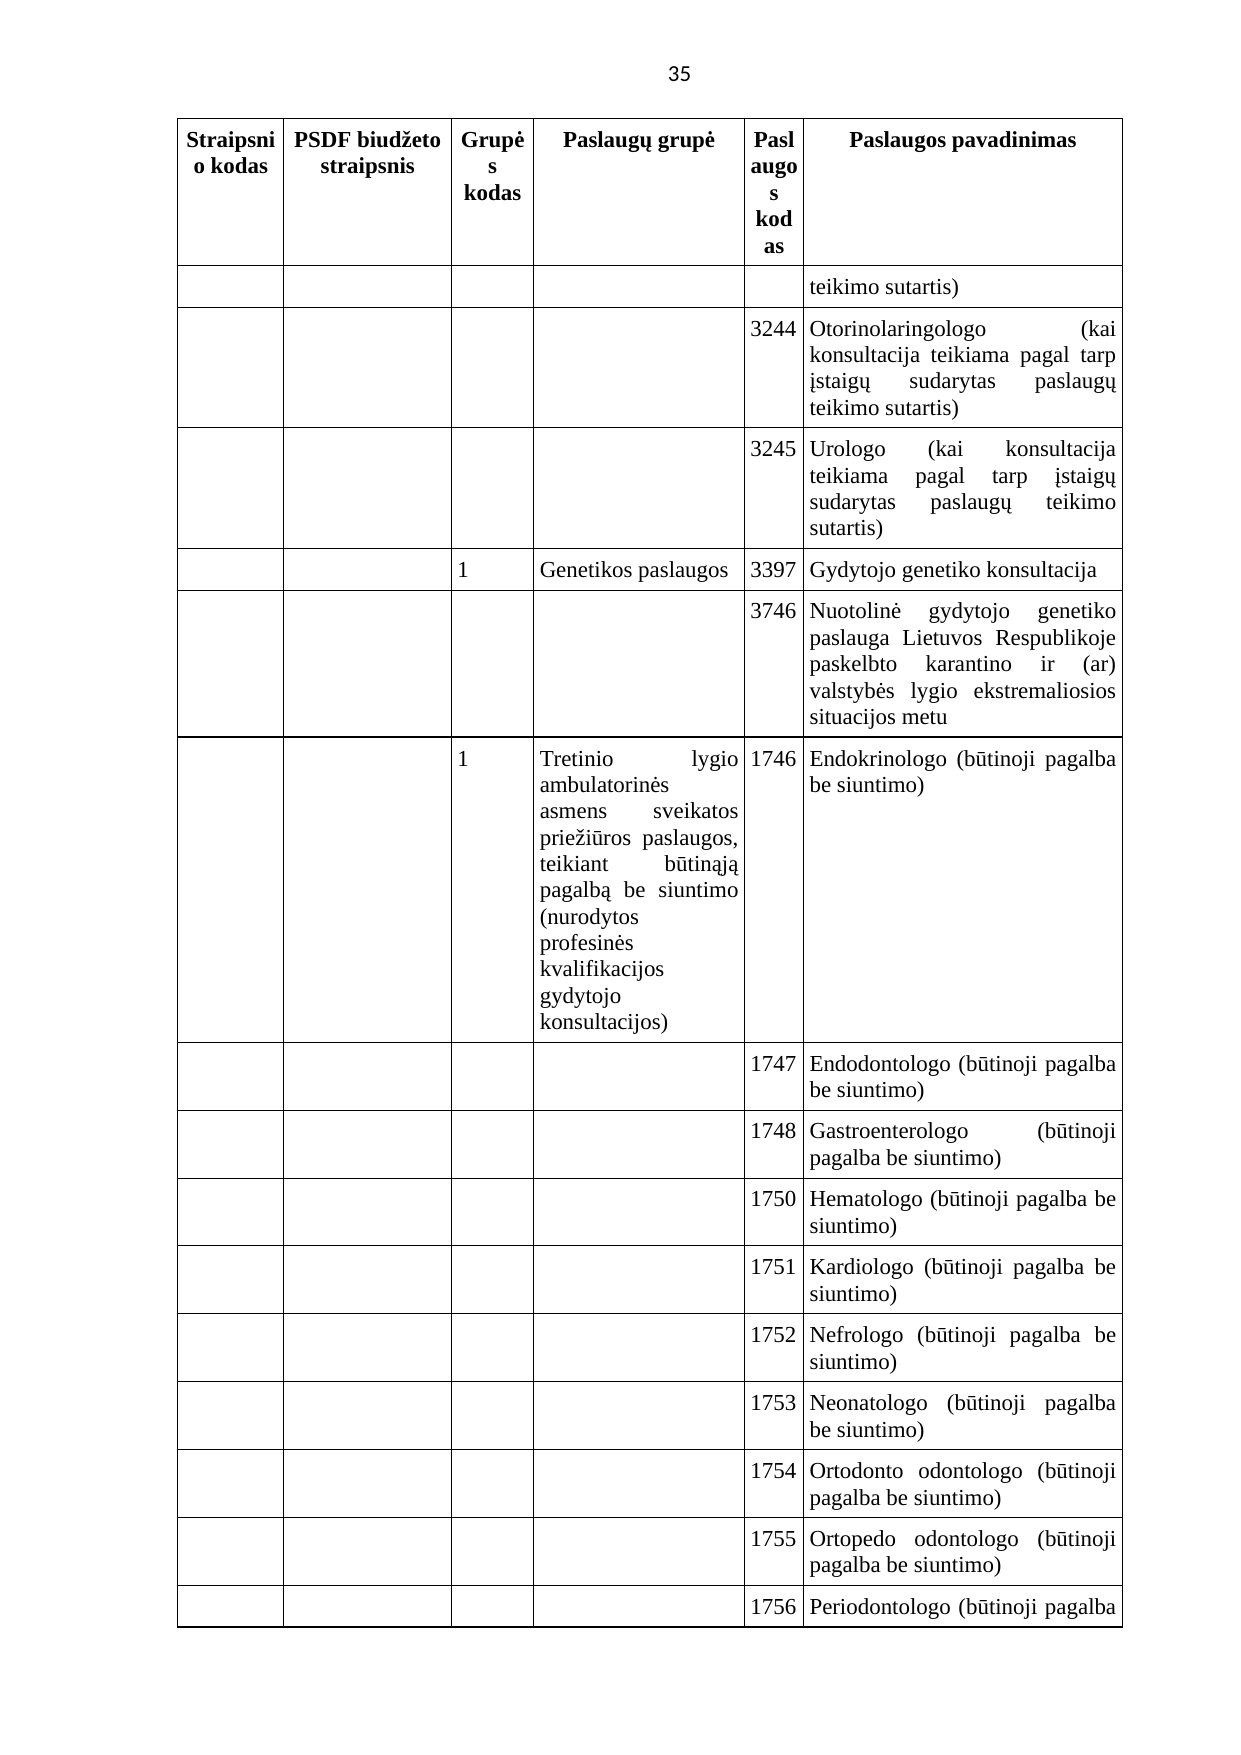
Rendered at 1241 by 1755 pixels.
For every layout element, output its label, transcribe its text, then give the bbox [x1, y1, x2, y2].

table_cell [534, 1179, 744, 1245]
table_cell [452, 428, 533, 548]
table_cell [178, 1450, 283, 1517]
table_cell [178, 1382, 283, 1449]
table_cell 1 [452, 549, 533, 589]
table_cell Ortopedo odontologo (būtinoji pagalba be siuntimo) [804, 1518, 1122, 1585]
table_cell [284, 738, 451, 1042]
table_cell [534, 1314, 744, 1381]
table_cell Endodontologo (būtinoji pagalba be siuntimo) [804, 1043, 1122, 1109]
table_cell [284, 549, 451, 589]
table_cell [284, 1382, 451, 1449]
table_cell Nefrologo (būtinoji pagalba be siuntimo) [804, 1314, 1122, 1381]
table_cell [534, 1043, 744, 1109]
table_cell [178, 549, 283, 589]
table_cell [452, 591, 533, 736]
table_cell [534, 1518, 744, 1585]
table_cell [452, 1111, 533, 1177]
table_cell [178, 266, 283, 307]
table_header Grupės kodas [452, 119, 533, 265]
table_header PSDF biudžeto straipsnis [284, 119, 451, 265]
table_cell Gydytojo genetiko konsultacija [804, 549, 1122, 589]
table_cell [178, 1111, 283, 1177]
table_cell 1747 [745, 1043, 803, 1109]
table_cell [284, 1314, 451, 1381]
table_cell [745, 266, 803, 307]
table_cell 1751 [745, 1246, 803, 1313]
table_cell [534, 428, 744, 548]
table_cell 1752 [745, 1314, 803, 1381]
table_cell [534, 591, 744, 736]
table_cell [452, 308, 533, 427]
table_cell [452, 1518, 533, 1585]
table_cell Endokrinologo (būtinoji pagalba be siuntimo) [804, 738, 1122, 1042]
table_cell 1755 [745, 1518, 803, 1585]
table_header Paslaugos pavadinimas [804, 119, 1122, 265]
table_cell [178, 738, 283, 1042]
table_cell [284, 1179, 451, 1245]
table_cell 1756 [745, 1586, 803, 1626]
table_cell [284, 1450, 451, 1517]
table_cell [178, 1246, 283, 1313]
table_cell [452, 1179, 533, 1245]
table_cell [178, 308, 283, 427]
table_cell 1746 [745, 738, 803, 1042]
table_cell 3245 [745, 428, 803, 548]
table_header Paslaugų grupė [534, 119, 744, 265]
table_cell [284, 1043, 451, 1109]
table_cell [534, 1246, 744, 1313]
table_cell [452, 1246, 533, 1313]
table_header Paslaugos kodas [745, 119, 803, 265]
table_cell [534, 1586, 744, 1626]
table_header Straipsnio kodas [178, 119, 283, 265]
table_cell Periodontologo (būtinoji pagalba [804, 1586, 1122, 1626]
table_cell [284, 591, 451, 736]
table_cell [534, 1111, 744, 1177]
table_cell [534, 266, 744, 307]
table_cell [284, 1246, 451, 1313]
table_cell Urologo (kai konsultacija teikiama pagal tarp įstaigų sudarytas paslaugų teikimo sutartis) [804, 428, 1122, 548]
table_cell [284, 308, 451, 427]
table_cell 1748 [745, 1111, 803, 1177]
table_cell Genetikos paslaugos [534, 549, 744, 589]
table_cell [178, 1586, 283, 1626]
table_cell [284, 266, 451, 307]
table_cell [534, 1382, 744, 1449]
table_cell Neonatologo (būtinoji pagalba be siuntimo) [804, 1382, 1122, 1449]
table_cell Ortodonto odontologo (būtinoji pagalba be siuntimo) [804, 1450, 1122, 1517]
table_cell Tretinio lygio ambulatorinės asmens sveikatos priežiūros paslaugos, teikiant būtinąją pagalbą be siuntimo (nurodytos profesinės kvalifikacijos gydytojo konsultacijos) [534, 738, 744, 1042]
table_cell teikimo sutartis) [804, 266, 1122, 307]
table_cell [534, 308, 744, 427]
table_cell Hematologo (būtinoji pagalba be siuntimo) [804, 1179, 1122, 1245]
table_cell [178, 1179, 283, 1245]
table_cell [178, 1518, 283, 1585]
table_cell 3746 [745, 591, 803, 736]
table_cell Gastroenterologo (būtinoji pagalba be siuntimo) [804, 1111, 1122, 1177]
table_cell Otorinolaringologo (kai konsultacija teikiama pagal tarp įstaigų sudarytas paslaugų teikimo sutartis) [804, 308, 1122, 427]
table_cell 1754 [745, 1450, 803, 1517]
table_cell [452, 1450, 533, 1517]
table_cell [178, 428, 283, 548]
table_cell [178, 591, 283, 736]
table_cell [284, 428, 451, 548]
table_cell [284, 1111, 451, 1177]
table_cell Nuotolinė gydytojo genetiko paslauga Lietuvos Respublikoje paskelbto karantino ir (ar) valstybės lygio ekstremaliosios situacijos metu [804, 591, 1122, 736]
table_cell Kardiologo (būtinoji pagalba be siuntimo) [804, 1246, 1122, 1313]
table_cell [452, 266, 533, 307]
table_cell [534, 1450, 744, 1517]
table_cell [284, 1586, 451, 1626]
table_cell 3244 [745, 308, 803, 427]
table_cell 1753 [745, 1382, 803, 1449]
table_cell 1 [452, 738, 533, 1042]
table_cell 3397 [745, 549, 803, 589]
table_cell [452, 1586, 533, 1626]
table_cell [452, 1314, 533, 1381]
table_cell [178, 1314, 283, 1381]
table_cell [284, 1518, 451, 1585]
table_cell [452, 1043, 533, 1109]
table_cell [178, 1043, 283, 1109]
table_cell [452, 1382, 533, 1449]
table_cell 1750 [745, 1179, 803, 1245]
